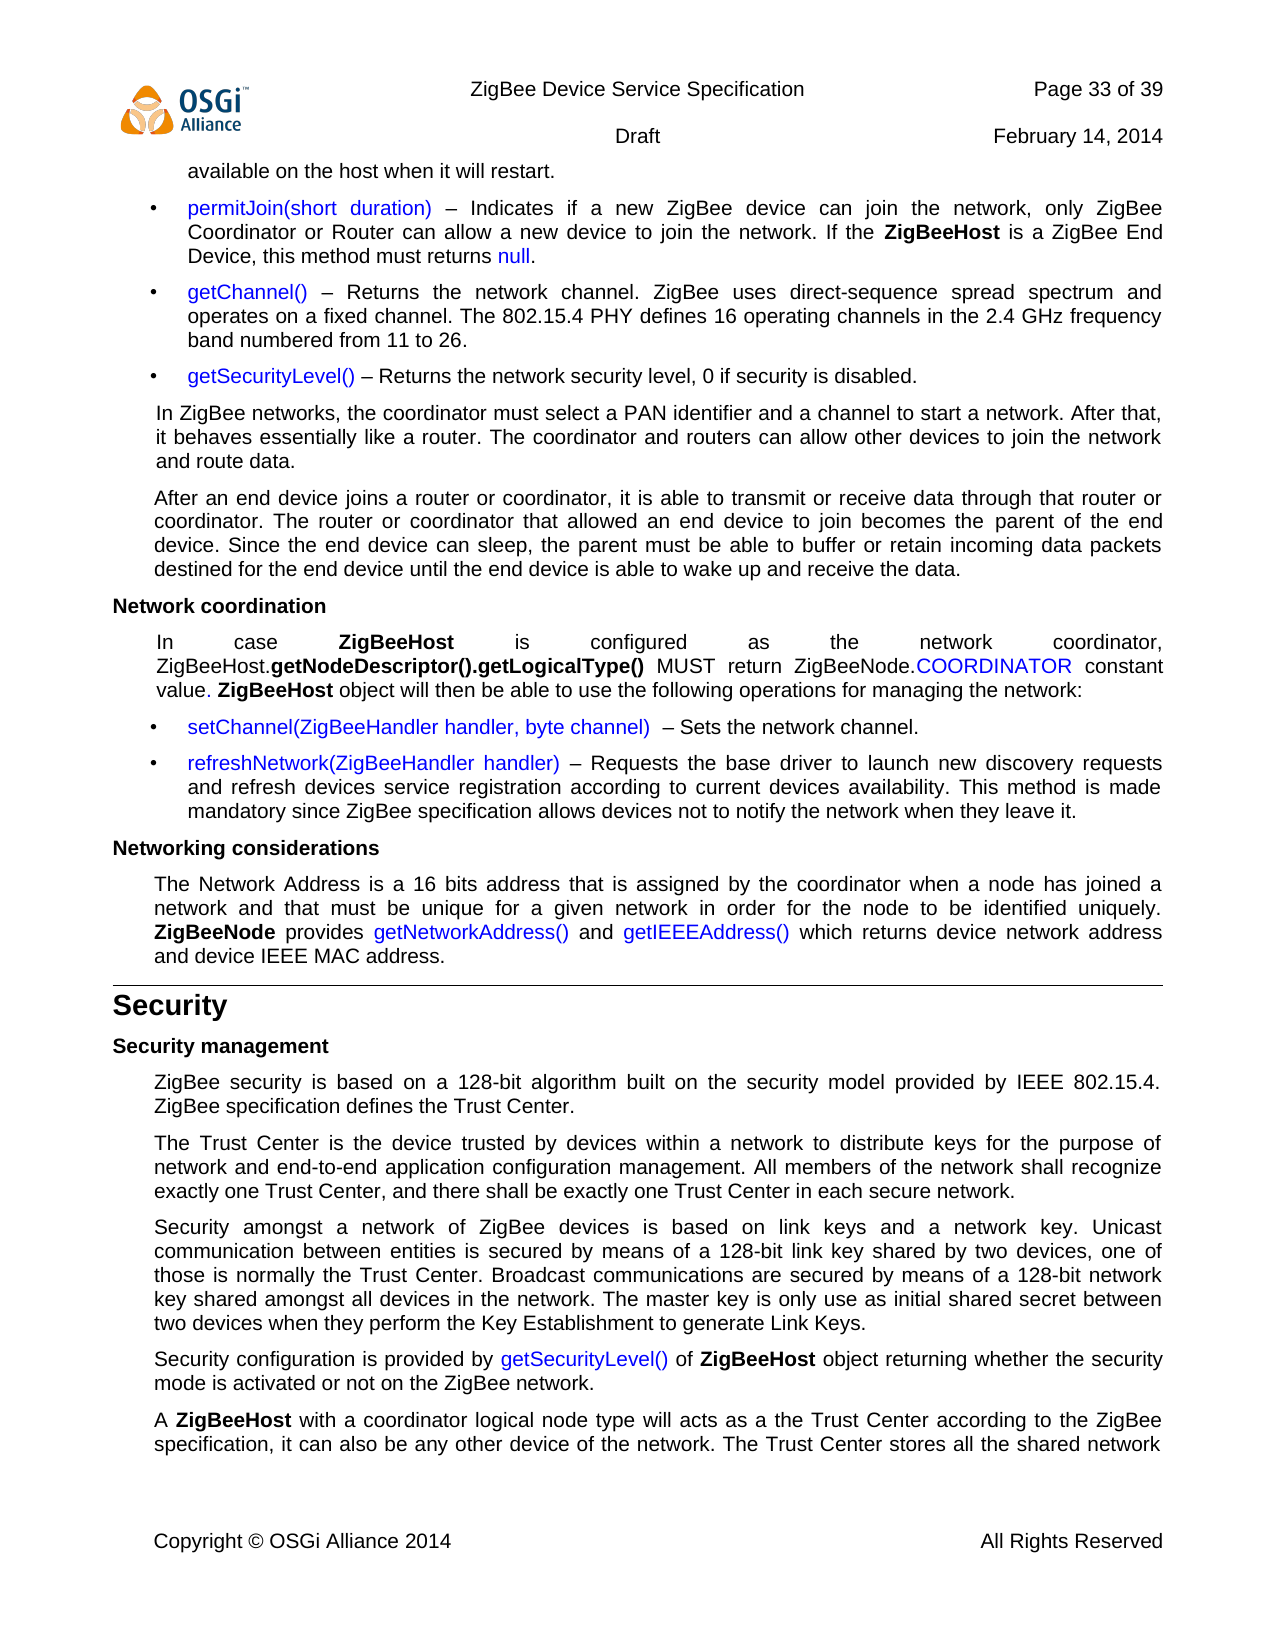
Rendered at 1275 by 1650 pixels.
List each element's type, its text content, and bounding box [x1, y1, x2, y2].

list Networking considerations [112, 836, 1163, 859]
text After an end device joins a router or coordinator, it is able to transmit or receive data through that router or coordinator. The router or coordinator that allowed an end device to join becomes the parent of the end device. Since the end device can sleep, the parent must be able to buffer or retain incoming data packets destined for the end device until the end device is able to wake up and receive the data. [154, 485, 1163, 581]
list getSecurityLevel() – Returns the network security level, 0 if security is disabled. [150, 364, 1163, 388]
list permitJoin(short duration) – Indicates if a new ZigBee device can join the network, only ZigBee Coordinator or Router can allow a new device to join the network. If the ZigBeeHost is a ZigBee End Device, this method must returns null. [150, 195, 1163, 267]
text Network coordination [112, 594, 1163, 618]
picture [113, 78, 257, 142]
text The Trust Center is the device trusted by devices within a network to distribute keys for the purpose of network and end-to-end application configuration management. All members of the network shall recognize exactly one Trust Center, and there shall be exactly one Trust Center in each secure network. [154, 1131, 1163, 1202]
text A ZigBeeHost with a coordinator logical node type will acts as a the Trust Center according to the ZigBee specification, it can also be any other device of the network. The Trust Center stores all the shared network [154, 1408, 1163, 1456]
text The Network Address is a 16 bits address that is assigned by the coordinator when a node has joined a network and that must be unique for a given network in order for the node to be identified uniquely. ZigBeeNode provides getNetworkAddress() and getIEEEAddress() which returns device network address and device IEEE MAC address. [154, 872, 1163, 968]
subtitle Security [112, 986, 1163, 1021]
text In case ZigBeeHost is configured as the network coordinator, ZigBeeHost.getNodeDescriptor().getLogicalType() MUST return ZigBeeNode.COORDINATOR constant value. ZigBeeHost object will then be able to use the following operations for managing the network: [156, 630, 1163, 702]
text Security amongst a network of ZigBee devices is based on link keys and a network key. Unicast communication between entities is secured by means of a 128-bit link key shared by two devices, one of those is normally the Trust Center. Broadcast communications are secured by means of a 128-bit network key shared amongst all devices in the network. The master key is only use as initial shared secret between two devices when they perform the Key Establishment to generate Link Keys. [154, 1215, 1163, 1335]
list setChannel(ZigBeeHandler handler, byte channel) – Sets the network channel. [150, 714, 1163, 738]
list getChannel() – Returns the network channel. ZigBee uses direct-sequence spread spectrum and operates on a fixed channel. The 802.15.4 PHY defines 16 operating channels in the 2.4 GHz frequency band numbered from 11 to 26. [150, 280, 1163, 352]
list available on the host when it will restart. [150, 159, 1163, 183]
text ZigBee security is based on a 128-bit algorithm built on the security model provided by IEEE 802.15.4. ZigBee specification defines the Trust Center. [154, 1070, 1163, 1118]
text Security configuration is provided by getSecurityLevel() of ZigBeeHost object returning whether the security mode is activated or not on the ZigBee network. [154, 1347, 1163, 1395]
list refreshNetwork(ZigBeeHandler handler) – Requests the base driver to launch new discovery requests and refresh devices service registration according to current devices availability. This method is made mandatory since ZigBee specification allows devices not to notify the network when they leave it. [150, 751, 1163, 823]
list Security management [112, 1034, 1163, 1058]
text In ZigBee networks, the coordinator must select a PAN identifier and a channel to start a network. After that, it behaves essentially like a router. The coordinator and routers can allow other devices to join the network and route data. [156, 401, 1163, 473]
